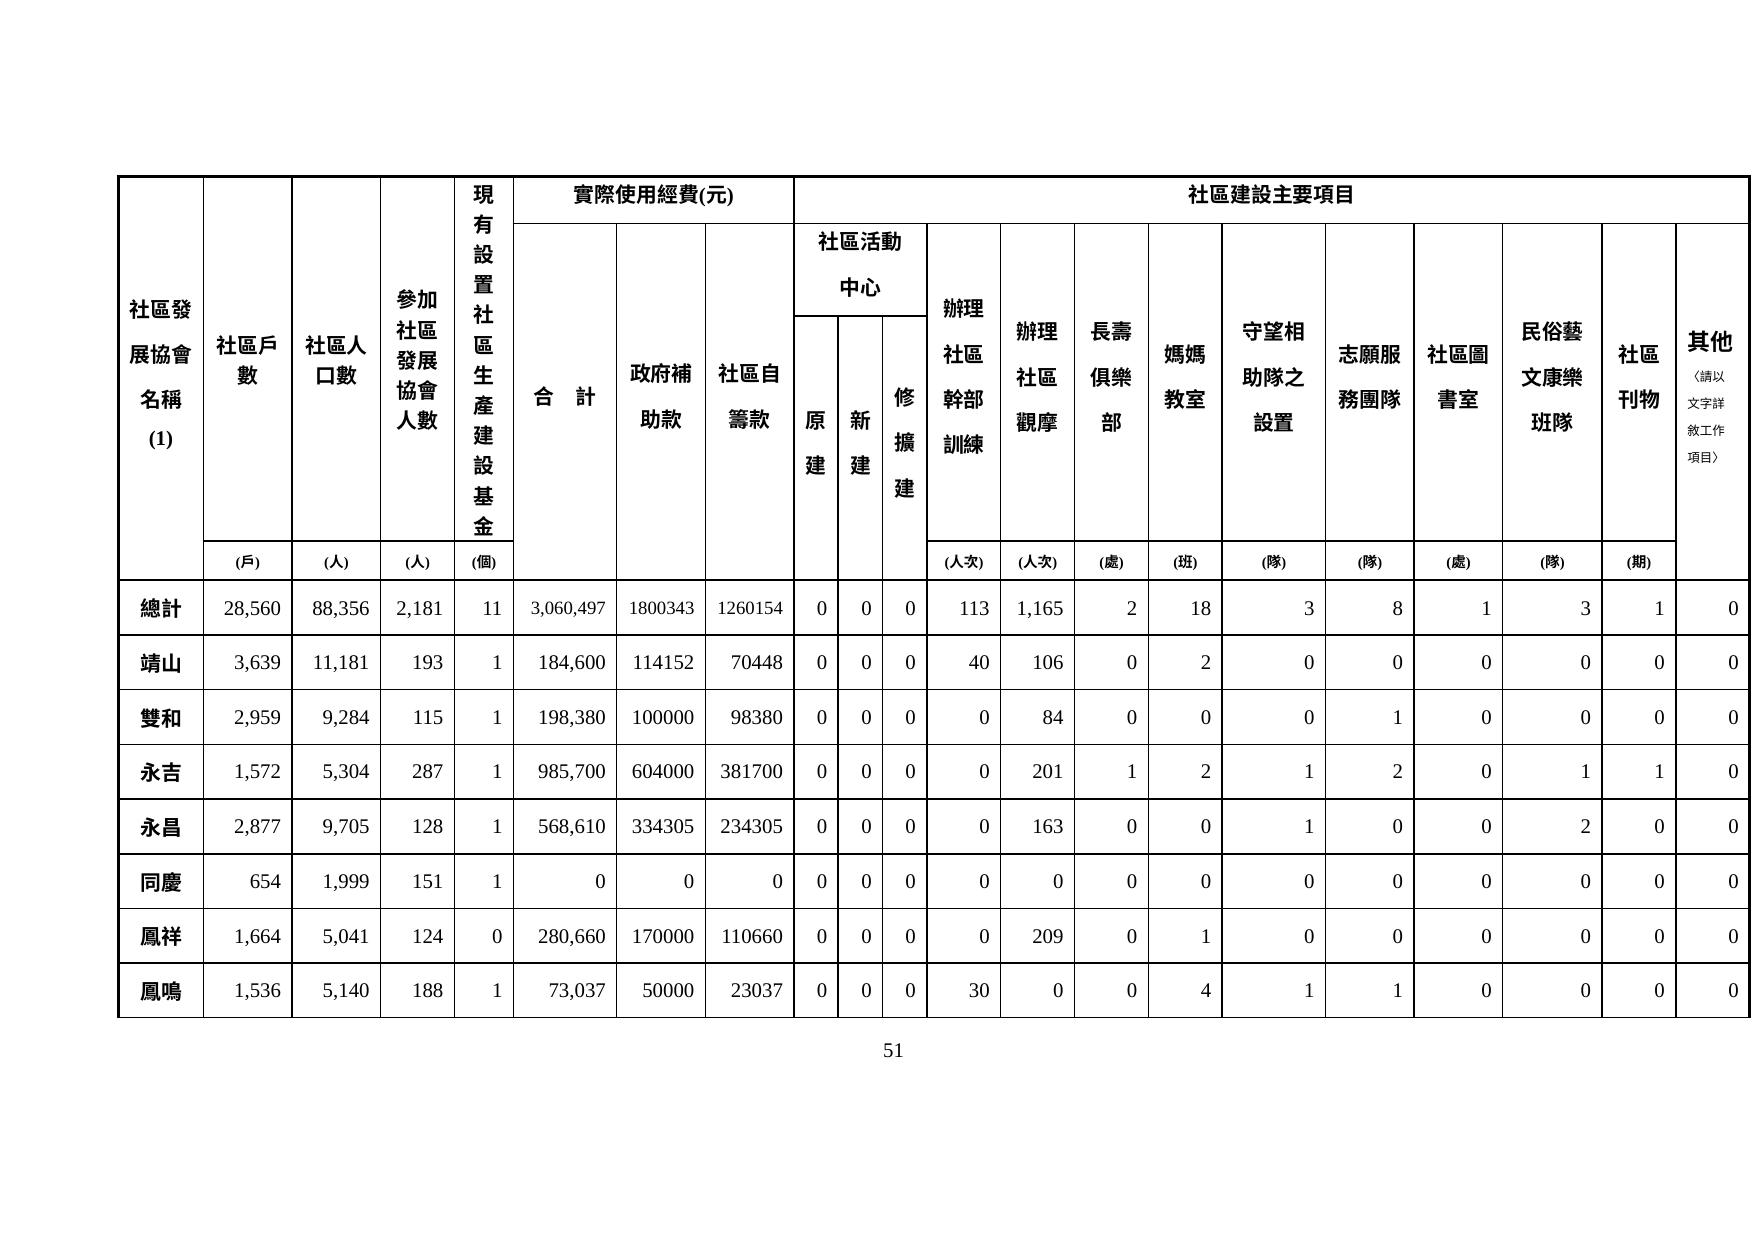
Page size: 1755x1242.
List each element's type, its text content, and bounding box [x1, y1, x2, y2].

table_cell 0 [928, 855, 1000, 907]
table_cell 114152 [617, 636, 705, 689]
table_cell 5,041 [293, 909, 380, 962]
table_cell (人) [381, 542, 454, 579]
table_cell 新建 [839, 317, 882, 579]
table_cell 0 [1603, 636, 1675, 689]
table_cell 2 [1149, 745, 1221, 798]
table_cell 381700 [706, 745, 793, 798]
table_cell 1 [1149, 909, 1221, 962]
table_cell 0 [1326, 800, 1413, 853]
table_cell 社區活動 中心 [795, 224, 926, 315]
table_cell 0 [1415, 964, 1502, 1017]
table_header 現有設置社區生產建設基金 [455, 178, 513, 540]
table_cell 0 [795, 964, 837, 1017]
table_cell 總計 [120, 581, 203, 634]
table_cell 8 [1326, 581, 1413, 634]
table_cell 0 [1001, 855, 1074, 907]
table_cell 0 [706, 855, 793, 907]
table_cell 0 [839, 636, 882, 689]
table_cell (人次) [928, 542, 1000, 579]
table_cell 0 [617, 855, 705, 907]
table_cell 0 [839, 800, 882, 853]
table_cell 1260154 [706, 581, 793, 634]
table_cell 2 [1075, 581, 1148, 634]
table_cell 100000 [617, 690, 705, 743]
table_cell 0 [1603, 800, 1675, 853]
table_cell 0 [839, 690, 882, 743]
table_cell 0 [1677, 909, 1748, 962]
table_cell 0 [928, 909, 1000, 962]
table_cell 0 [1503, 636, 1601, 689]
table_cell 11,181 [293, 636, 380, 689]
table_cell (人) [293, 542, 380, 579]
table_cell 1 [1223, 964, 1325, 1017]
table_cell 124 [381, 909, 454, 962]
table_cell 0 [1075, 690, 1148, 743]
table_cell 永昌 [120, 800, 203, 853]
table_cell 3,639 [204, 636, 291, 689]
table_cell 0 [1603, 909, 1675, 962]
table_cell 0 [1149, 800, 1221, 853]
table_cell 1 [1603, 745, 1675, 798]
table_cell 0 [1677, 800, 1748, 853]
table_cell 151 [381, 855, 454, 907]
table_cell 0 [1677, 964, 1748, 1017]
table_cell 568,610 [514, 800, 616, 853]
table_cell 0 [1603, 690, 1675, 743]
table_cell 1 [455, 636, 513, 689]
table_cell 0 [1415, 909, 1502, 962]
table_cell 0 [839, 855, 882, 907]
table_cell 5,304 [293, 745, 380, 798]
table_cell 原建 [795, 317, 837, 579]
table_cell 0 [839, 909, 882, 962]
table_cell 2,181 [381, 581, 454, 634]
table_cell 0 [1677, 855, 1748, 907]
table_cell 1 [1415, 581, 1502, 634]
table_cell 106 [1001, 636, 1074, 689]
table_cell 1800343 [617, 581, 705, 634]
table_cell 0 [928, 690, 1000, 743]
table_cell 辦理社區幹部訓練 [928, 224, 1000, 540]
table_cell 1 [455, 855, 513, 907]
table_cell 3 [1503, 581, 1601, 634]
table_cell 1 [1326, 690, 1413, 743]
table_cell 0 [928, 745, 1000, 798]
table_cell (期) [1603, 542, 1675, 579]
table_cell 2 [1149, 636, 1221, 689]
table_cell 守望相助隊之設置 [1223, 224, 1325, 540]
table_cell 128 [381, 800, 454, 853]
table_cell 9,705 [293, 800, 380, 853]
table_cell 0 [795, 636, 837, 689]
table_cell 其他〈請以文字詳敘工作項目〉 [1677, 224, 1748, 579]
table_cell (人次) [1001, 542, 1074, 579]
table_cell 2,959 [204, 690, 291, 743]
table_cell 201 [1001, 745, 1074, 798]
table_cell 1 [455, 690, 513, 743]
table_cell 長壽俱樂部 [1075, 224, 1148, 540]
table_cell 110660 [706, 909, 793, 962]
table_cell 雙和 [120, 690, 203, 743]
table_cell (班) [1149, 542, 1221, 579]
table_cell 234305 [706, 800, 793, 853]
table_cell 0 [1223, 690, 1325, 743]
table_cell 0 [1075, 909, 1148, 962]
table_cell 0 [795, 581, 837, 634]
table_cell 1,999 [293, 855, 380, 907]
table_cell (隊) [1503, 542, 1601, 579]
table_cell 0 [1415, 636, 1502, 689]
table_cell 9,284 [293, 690, 380, 743]
table_cell 0 [1503, 964, 1601, 1017]
table_cell 1,664 [204, 909, 291, 962]
table_cell 0 [839, 964, 882, 1017]
table_cell 0 [1415, 690, 1502, 743]
table_cell 287 [381, 745, 454, 798]
table_cell 98380 [706, 690, 793, 743]
table_cell 113 [928, 581, 1000, 634]
table_cell 0 [928, 800, 1000, 853]
table_cell 0 [1149, 690, 1221, 743]
table_cell 0 [883, 745, 926, 798]
table_cell 654 [204, 855, 291, 907]
table_cell 188 [381, 964, 454, 1017]
table_cell 1,572 [204, 745, 291, 798]
table_cell 0 [1503, 909, 1601, 962]
table_cell 88,356 [293, 581, 380, 634]
table_cell 0 [1677, 745, 1748, 798]
table_cell 0 [795, 745, 837, 798]
table_cell 1 [1223, 745, 1325, 798]
table_cell 0 [1326, 636, 1413, 689]
table_cell 0 [1001, 964, 1074, 1017]
table_cell 184,600 [514, 636, 616, 689]
table_cell 2,877 [204, 800, 291, 853]
table_cell 3 [1223, 581, 1325, 634]
table_header 社區戶數 [204, 178, 291, 540]
table_cell 0 [1677, 690, 1748, 743]
table_cell 115 [381, 690, 454, 743]
table_cell 1 [1223, 800, 1325, 853]
table_cell 0 [883, 636, 926, 689]
table_cell 0 [514, 855, 616, 907]
table_cell 3,060,497 [514, 581, 616, 634]
table_cell (處) [1415, 542, 1502, 579]
table_cell 社區刊物 [1603, 224, 1675, 540]
table_cell 0 [1677, 581, 1748, 634]
table_cell 11 [455, 581, 513, 634]
table_cell 0 [1603, 964, 1675, 1017]
table_cell 0 [1075, 636, 1148, 689]
table_cell 280,660 [514, 909, 616, 962]
table_header 社區發展協會名稱(1) [120, 178, 203, 579]
table_cell 70448 [706, 636, 793, 689]
table_cell 1 [455, 964, 513, 1017]
table_cell 0 [795, 909, 837, 962]
table_cell 0 [1326, 855, 1413, 907]
table_cell 0 [455, 909, 513, 962]
table_cell 23037 [706, 964, 793, 1017]
table_cell 辦理社區觀摩 [1001, 224, 1074, 540]
table_cell 198,380 [514, 690, 616, 743]
table_cell 2 [1326, 745, 1413, 798]
table_cell 604000 [617, 745, 705, 798]
table_cell 0 [1223, 636, 1325, 689]
table_cell 4 [1149, 964, 1221, 1017]
table_cell 1,536 [204, 964, 291, 1017]
table_cell 1 [1603, 581, 1675, 634]
table_cell 0 [1223, 909, 1325, 962]
table_cell 334305 [617, 800, 705, 853]
table_cell 0 [1415, 800, 1502, 853]
table_cell 0 [1075, 855, 1148, 907]
table_cell 1 [1503, 745, 1601, 798]
table_cell 50000 [617, 964, 705, 1017]
table_cell 2 [1503, 800, 1601, 853]
table_cell 5,140 [293, 964, 380, 1017]
table_header 社區建設主要項目 [795, 178, 1748, 222]
table_cell 1 [1326, 964, 1413, 1017]
table_cell 靖山 [120, 636, 203, 689]
table_cell 媽媽教室 [1149, 224, 1221, 540]
table_cell 0 [883, 581, 926, 634]
table_cell 28,560 [204, 581, 291, 634]
table_cell 合 計 [514, 224, 616, 579]
table_cell 0 [883, 909, 926, 962]
table_cell 修擴建 [883, 317, 926, 579]
table_cell 0 [1326, 909, 1413, 962]
table_cell 永吉 [120, 745, 203, 798]
table_cell 163 [1001, 800, 1074, 853]
table_cell 0 [883, 964, 926, 1017]
table_cell 鳳鳴 [120, 964, 203, 1017]
table_cell 0 [883, 800, 926, 853]
table_cell 社區圖書室 [1415, 224, 1502, 540]
table_header 社區人口數 [293, 178, 380, 540]
table_cell 0 [839, 745, 882, 798]
table_header 參加社區發展協會人數 [381, 178, 454, 540]
table_cell (隊) [1223, 542, 1325, 579]
table_header 實際使用經費(元) [514, 178, 793, 222]
table_cell 1 [455, 800, 513, 853]
table_cell 0 [1677, 636, 1748, 689]
table_cell 志願服務團隊 [1326, 224, 1413, 540]
table_cell 0 [795, 690, 837, 743]
table_cell 政府補助款 [617, 224, 705, 579]
table_cell (隊) [1326, 542, 1413, 579]
table_cell (處) [1075, 542, 1148, 579]
table_cell 0 [1149, 855, 1221, 907]
table_cell 0 [1415, 855, 1502, 907]
table_cell 0 [795, 800, 837, 853]
table_cell 0 [839, 581, 882, 634]
table_cell 30 [928, 964, 1000, 1017]
table_cell 0 [1603, 855, 1675, 907]
table_cell 民俗藝文康樂班隊 [1503, 224, 1601, 540]
table_cell 1 [1075, 745, 1148, 798]
table_cell 0 [1223, 855, 1325, 907]
table_cell 985,700 [514, 745, 616, 798]
table_cell 1,165 [1001, 581, 1074, 634]
table_cell 193 [381, 636, 454, 689]
table_cell 0 [1503, 690, 1601, 743]
table_cell 0 [1075, 800, 1148, 853]
table_cell 209 [1001, 909, 1074, 962]
table_cell 84 [1001, 690, 1074, 743]
table_cell 0 [1503, 855, 1601, 907]
table_cell 170000 [617, 909, 705, 962]
table_cell 73,037 [514, 964, 616, 1017]
table_cell 0 [883, 855, 926, 907]
table_cell 鳳祥 [120, 909, 203, 962]
table_cell (個) [455, 542, 513, 579]
table_cell 社區自籌款 [706, 224, 793, 579]
table_cell 1 [455, 745, 513, 798]
table_cell 0 [1415, 745, 1502, 798]
table_cell 0 [883, 690, 926, 743]
table_cell 0 [795, 855, 837, 907]
table_cell (戶) [204, 542, 291, 579]
table_cell 18 [1149, 581, 1221, 634]
table_cell 同慶 [120, 855, 203, 907]
table_cell 40 [928, 636, 1000, 689]
table_cell 0 [1075, 964, 1148, 1017]
